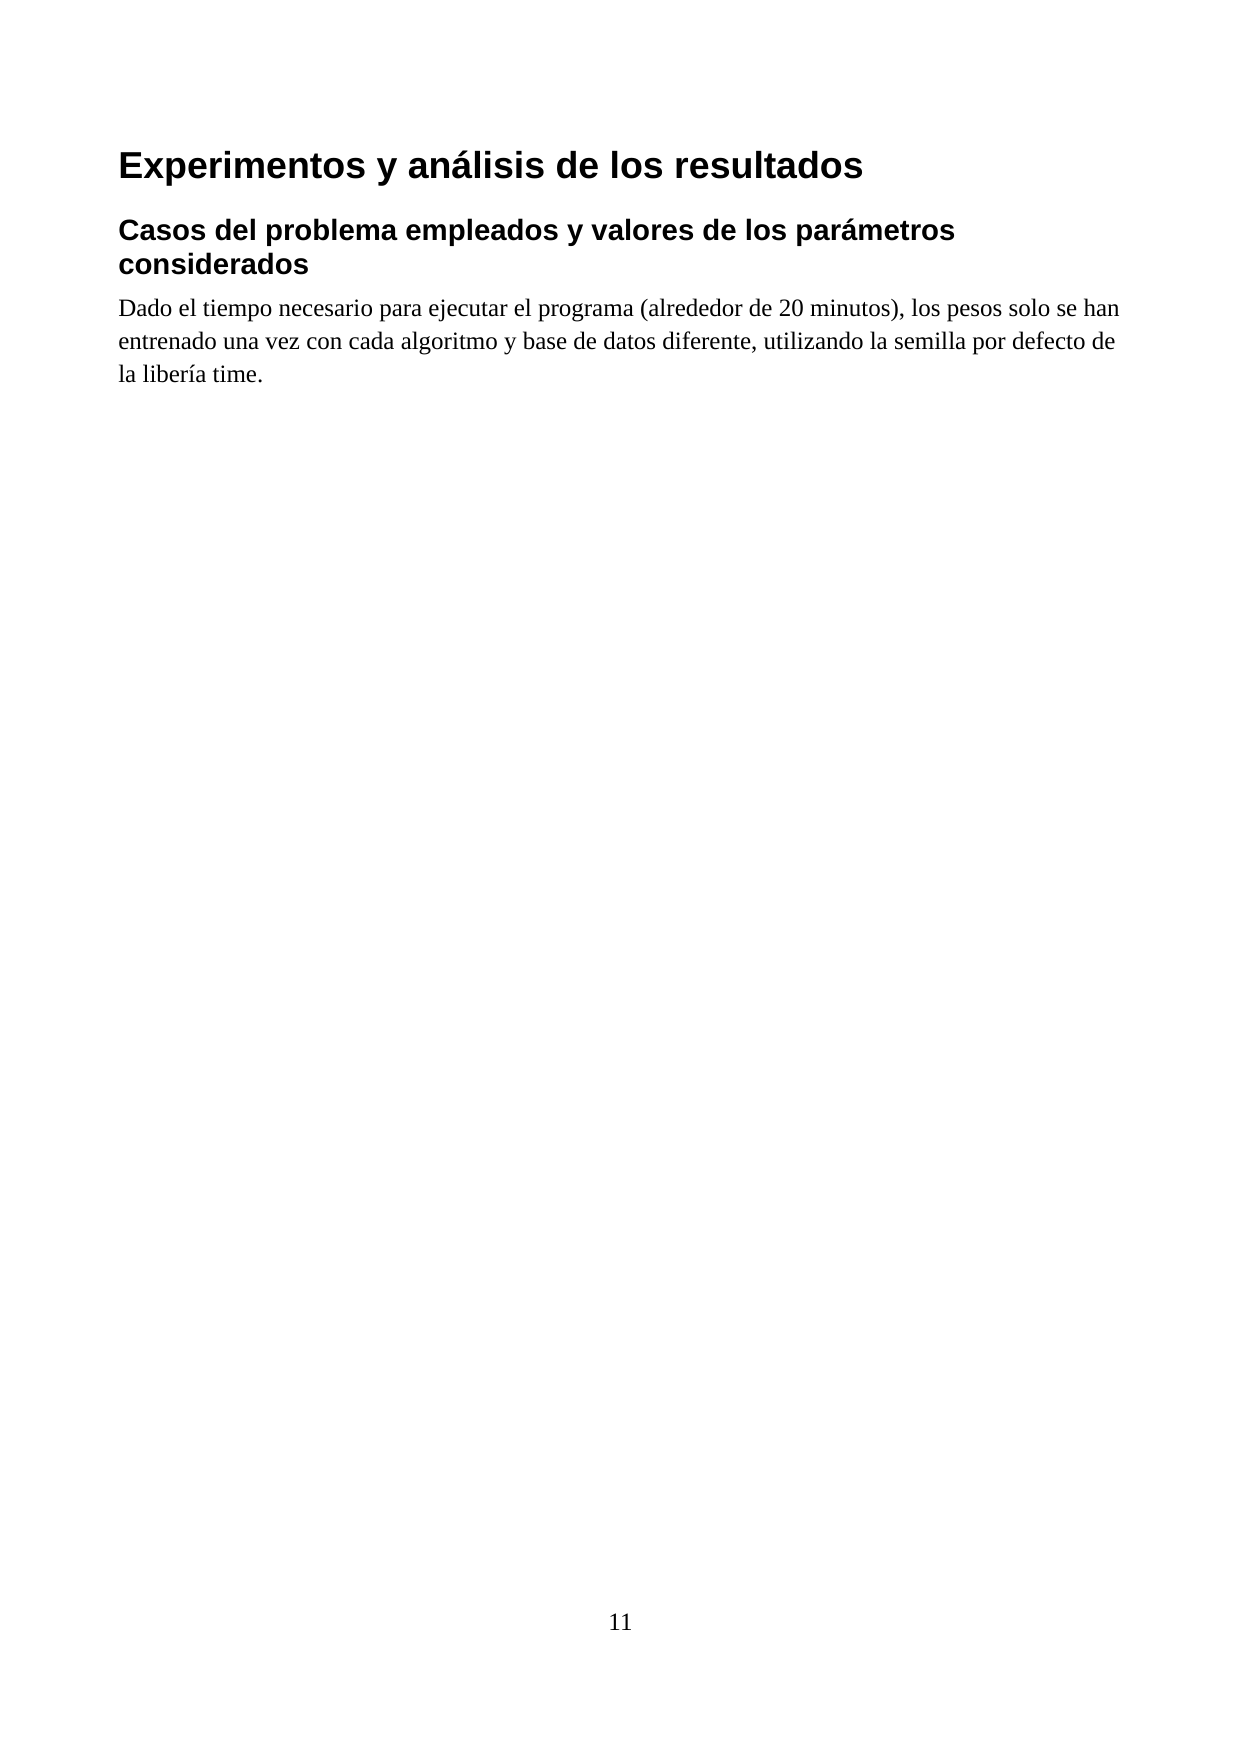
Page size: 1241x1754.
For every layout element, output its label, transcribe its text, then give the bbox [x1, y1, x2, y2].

text Dado el tiempo necesario para ejecutar el programa (alrededor de 20 minutos), los pesos solo se han entrenado una vez con cada algoritmo y base de datos diferente, utilizando la semilla por defecto de la libería time. [118, 293, 1122, 388]
subtitle Experimentos y análisis de los resultados [118, 143, 1122, 186]
subtitle Casos del problema empleados y valores de los parámetros considerados [118, 213, 1122, 281]
